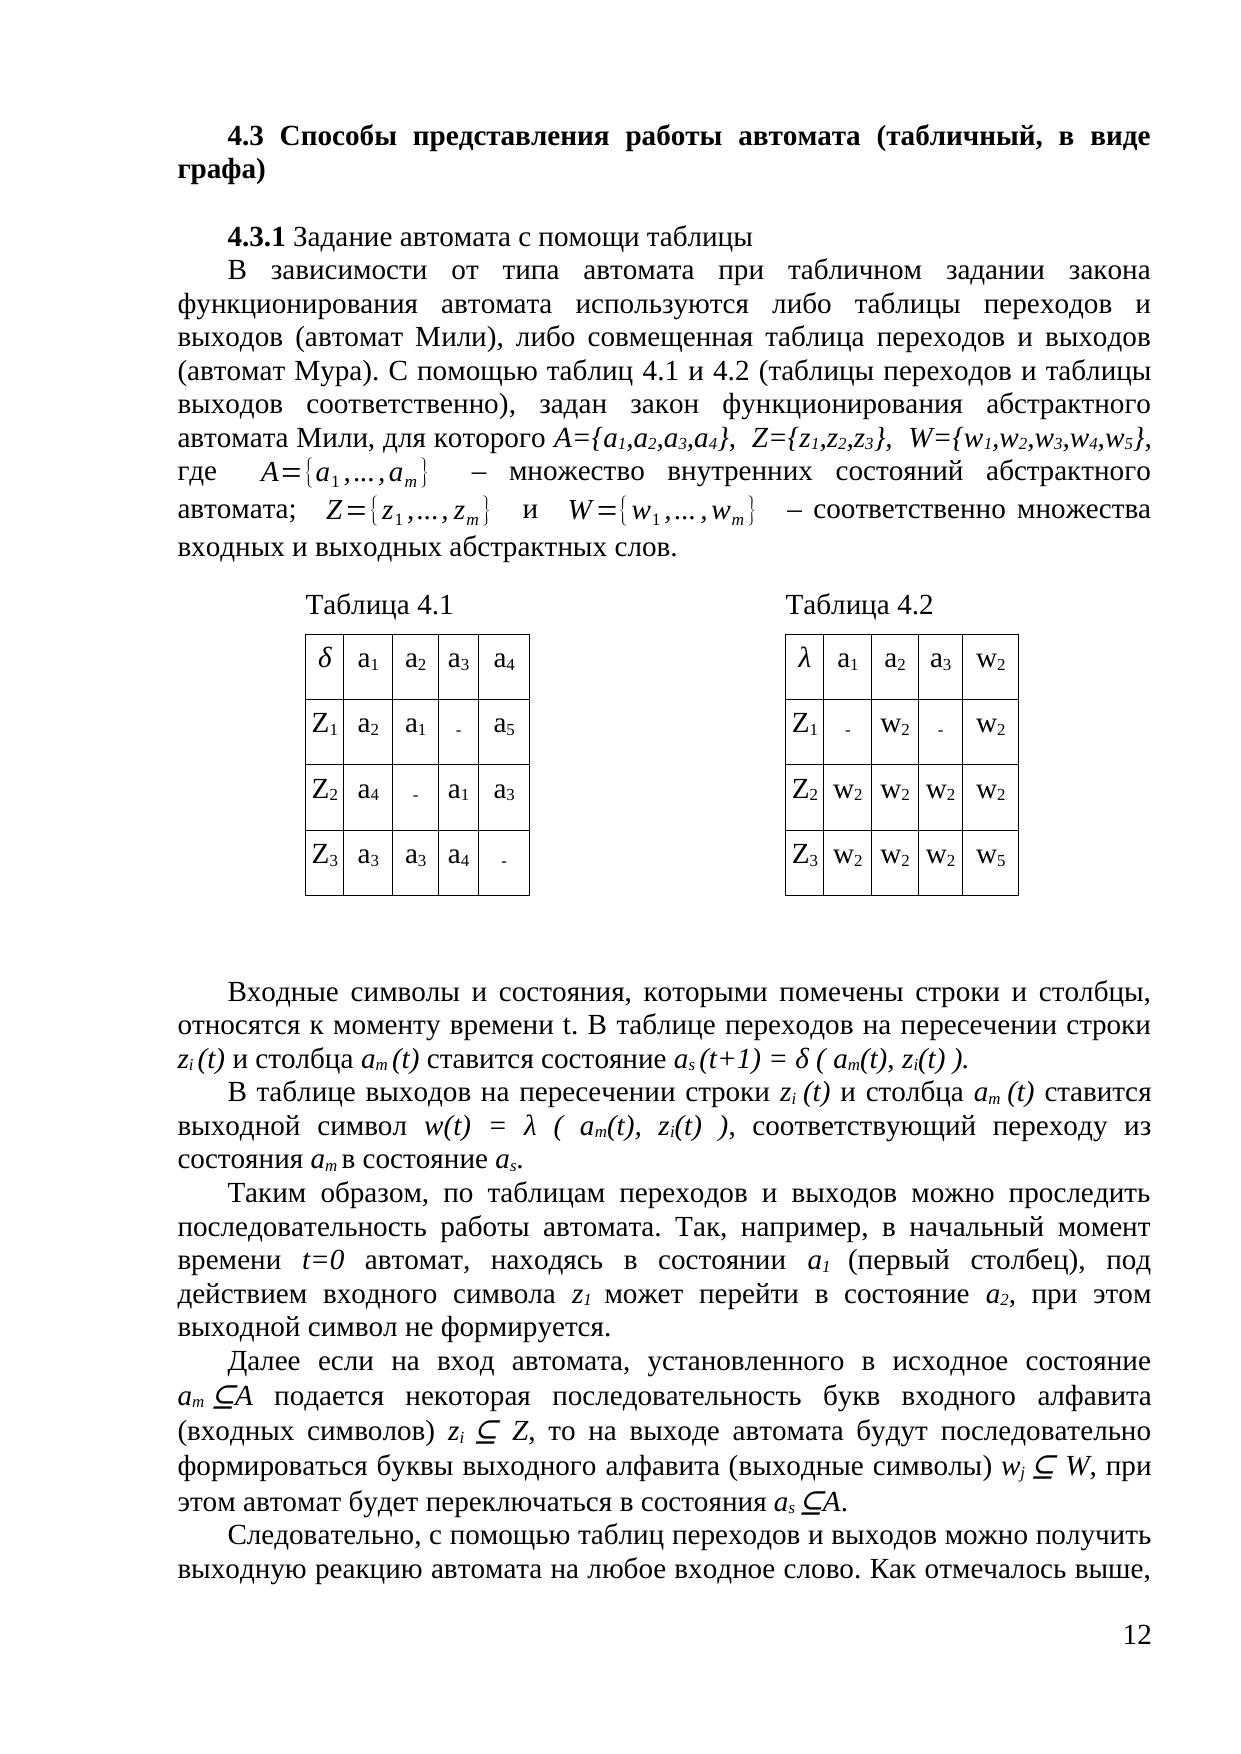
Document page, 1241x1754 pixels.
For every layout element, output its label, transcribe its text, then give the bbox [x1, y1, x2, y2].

table_header [664, 563, 1152, 974]
table_header a1 [824, 635, 871, 699]
table_cell w2 [824, 765, 871, 829]
table_cell Z1 [306, 700, 343, 764]
table_cell w2 [919, 831, 962, 895]
text 4.3 Cпособы представления работы автомата (табличный, в виде графа) [177, 118, 1152, 185]
table_header a3 [439, 635, 478, 699]
text 4.3.1 Задание автомата с помощи таблицы [177, 219, 1152, 252]
table_header a2 [872, 635, 918, 699]
table_header a1 [344, 635, 392, 699]
table_header a3 [919, 635, 962, 699]
table_cell - [824, 700, 871, 764]
table_header δ [306, 635, 343, 699]
table_cell Z2 [786, 765, 823, 829]
table_cell a2 [344, 700, 392, 764]
table_cell Z2 [306, 765, 343, 829]
table_cell a4 [344, 765, 392, 829]
table_cell w2 [872, 700, 918, 764]
table_cell Z3 [306, 831, 343, 895]
text В зависимости от типа автомата при табличном задании закона функционирования автомата используются либо таблицы переходов и выходов (автомат Мили), либо совмещенная таблица переходов и выходов (автомат Мура). С помощью таблиц 4.1 и 4.2 (таблицы переходов и таблицы выходов соответственно), задан закон функционирования абстрактного автомата Мили, для которого A={a1,a2,a3,a4}, Z={z1,z2,z3}, W={w1,w2,w3,w4,w5}, где – множество внутренних состояний абстрактного автомата; и – соответственно множества входных и выходных абстрактных слов. [177, 252, 1152, 563]
table_cell - [919, 700, 962, 764]
table_cell - [439, 700, 478, 764]
table_cell a3 [393, 831, 438, 895]
table_cell w2 [919, 765, 962, 829]
table_cell a3 [479, 765, 529, 829]
text В таблице выходов на пересечении строки zi (t) и столбца am (t) ставится выходной символ w(t) = λ ( am(t), zi(t) ), соответствующий переходу из состояния аm в состояние as. [177, 1074, 1152, 1175]
table_cell - [479, 831, 529, 895]
text Входные символы и состояния, которыми помечены строки и столбцы, относятся к моменту времени t. В таблице переходов на пересечении строки zi (t) и столбца am (t) ставится состояние as (t+1) = δ ( am(t), zi(t) ). [177, 974, 1152, 1074]
table_cell w2 [963, 700, 1018, 764]
table_cell a3 [344, 831, 392, 895]
table_header a2 [393, 635, 438, 699]
table_cell a4 [439, 831, 478, 895]
table_cell a1 [393, 700, 438, 764]
table_header w2 [963, 635, 1018, 699]
text Следовательно, с помощью таблиц переходов и выходов можно получить выходную реакцию автомата на любое входное слово. Как отмечалось выше, [177, 1517, 1152, 1584]
table_cell - [393, 765, 438, 829]
table_cell w5 [963, 831, 1018, 895]
table_header a4 [479, 635, 529, 699]
table_cell a5 [479, 700, 529, 764]
table_cell a1 [439, 765, 478, 829]
table_cell Z1 [786, 700, 823, 764]
table_cell w2 [963, 765, 1018, 829]
table_header λ [786, 635, 823, 699]
table_header [177, 563, 664, 974]
text Далее если на вход автомата, установленного в исходное состояние аm ⊆A подается некоторая последовательность букв входного алфавита (входных символов) zi ⊆ Z, то на выходе автомата будут последовательно формироваться буквы выходного алфавита (выходные символы) wj ⊆ W, при этом автомат будет переключаться в состояния as ⊆A. [177, 1343, 1152, 1517]
table_cell w2 [872, 765, 918, 829]
table_cell w2 [824, 831, 871, 895]
table_cell Z3 [786, 831, 823, 895]
text Таким образом, по таблицам переходов и выходов можно проследить последовательность работы автомата. Так, например, в начальный момент времени t=0 автомат, находясь в состоянии a1 (первый столбец), под действием входного символа z1 может перейти в состояние a2, при этом выходной символ не формируется. [177, 1175, 1152, 1343]
table_cell w2 [872, 831, 918, 895]
